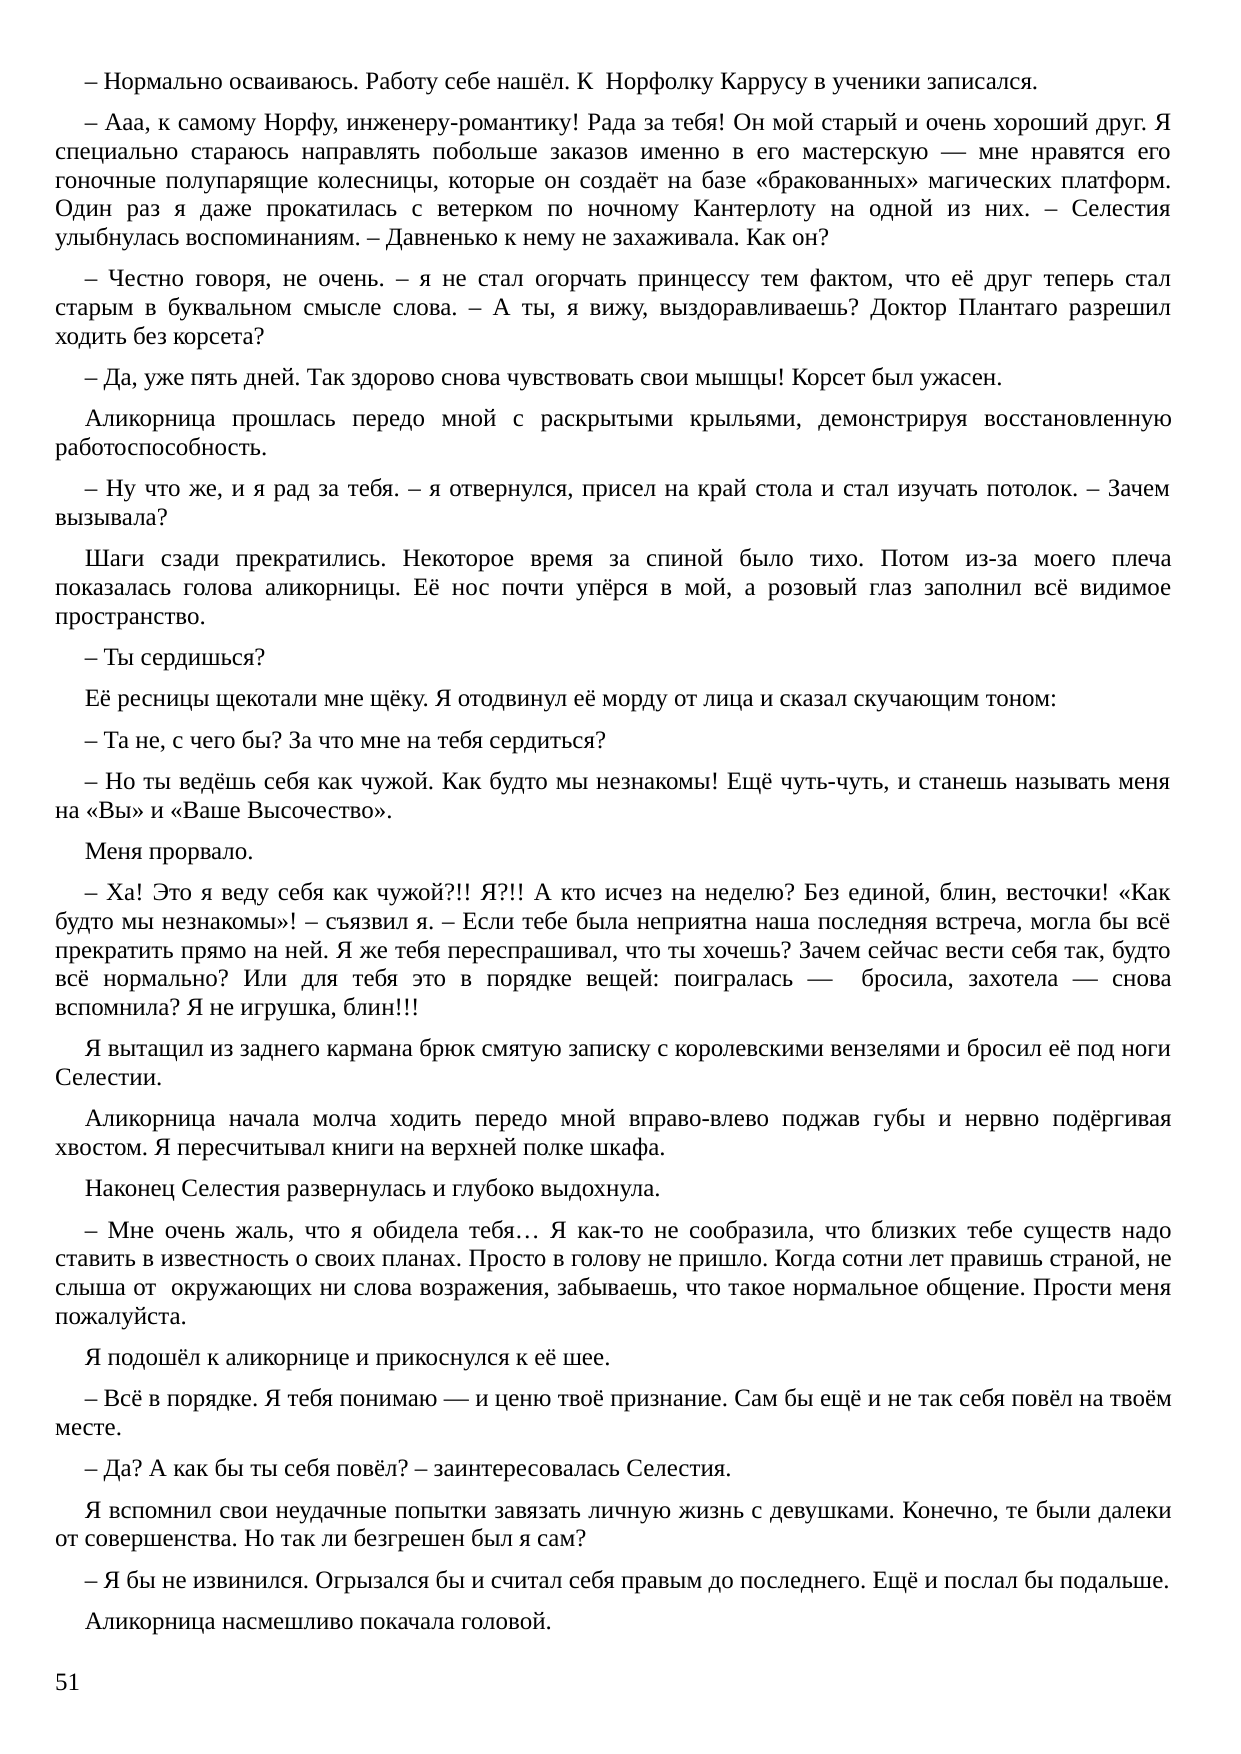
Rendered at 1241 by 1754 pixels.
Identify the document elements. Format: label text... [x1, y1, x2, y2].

text – Я бы не извинился. Огрызался бы и считал себя правым до последнего. Ещё и послал бы подальше. [55, 1565, 1173, 1593]
text – Но ты ведёшь себя как чужой. Как будто мы незнакомы! Ещё чуть-чуть, и станешь называть меня на «Вы» и «Ваше Высочество». [55, 766, 1173, 823]
text – Ааа, к самому Норфу, инженеру-романтику! Рада за тебя! Он мой старый и очень хороший друг. Я специально стараюсь направлять побольше заказов именно в его мастерскую — мне нравятся его гоночные полупарящие колесницы, которые он создаёт на базе «бракованных» магических платформ. Один раз я даже прокатилась с ветерком по ночному Кантерлоту на одной из них. – Селестия улыбнулась воспоминаниям. – Давненько к нему не захаживала. Как он? [55, 107, 1173, 251]
text Я подошёл к аликорнице и прикоснулся к её шее. [55, 1342, 1173, 1371]
text Аликорница прошлась передо мной с раскрытыми крыльями, демонстрируя восстановленную работоспособность. [55, 403, 1173, 461]
text – Да? А как бы ты себя повёл? – заинтересовалась Селестия. [55, 1453, 1173, 1482]
text – Мне очень жаль, что я обидела тебя… Я как-то не сообразила, что близких тебе существ надо ставить в известность о своих планах. Просто в голову не пришло. Когда сотни лет правишь страной, не слыша от окружающих ни слова возражения, забываешь, что такое нормальное общение. Прости меня пожалуйста. [55, 1215, 1173, 1330]
text Меня прорвало. [55, 836, 1173, 865]
text Её ресницы щекотали мне щёку. Я отодвинул её морду от лица и сказал скучающим тоном: [55, 683, 1173, 712]
text – Та не, с чего бы? За что мне на тебя сердиться? [55, 725, 1173, 753]
text Я вспомнил свои неудачные попытки завязать личную жизнь с девушками. Конечно, те были далеки от совершенства. Но так ли безгрешен был я сам? [55, 1495, 1173, 1552]
text Шаги сзади прекратились. Некоторое время за спиной было тихо. Потом из-за моего плеча показалась голова аликорницы. Её нос почти упёрся в мой, а розовый глаз заполнил всё видимое пространство. [55, 543, 1173, 630]
text – Честно говоря, не очень. – я не стал огорчать принцессу тем фактом, что её друг теперь стал старым в буквальном смысле слова. – А ты, я вижу, выздоравливаешь? Доктор Плантаго разрешил ходить без корсета? [55, 263, 1173, 350]
text – Да, уже пять дней. Так здорово снова чувствовать свои мышцы! Корсет был ужасен. [55, 362, 1173, 391]
text Аликорница насмешливо покачала головой. [55, 1606, 1173, 1635]
text Аликорница начала молча ходить передо мной вправо-влево поджав губы и нервно подёргивая хвостом. Я пересчитывал книги на верхней полке шкафа. [55, 1103, 1173, 1161]
text Наконец Селестия развернулась и глубоко выдохнула. [55, 1173, 1173, 1202]
text – Ну что же, и я рад за тебя. – я отвернулся, присел на край стола и стал изучать потолок. – Зачем вызывала? [55, 473, 1173, 531]
text Я вытащил из заднего кармана брюк смятую записку с королевскими вензелями и бросил её под ноги Селестии. [55, 1033, 1173, 1091]
text – Ха! Это я веду себя как чужой?!! Я?!! А кто исчез на неделю? Без единой, блин, весточки! «Как будто мы незнакомы»! – съязвил я. – Если тебе была неприятна наша последняя встреча, могла бы всё прекратить прямо на ней. Я же тебя переспрашивал, что ты хочешь? Зачем сейчас вести себя так, будто всё нормально? Или для тебя это в порядке вещей: поигралась — бросила, захотела — снова вспомнила? Я не игрушка, блин!!! [55, 877, 1173, 1021]
text – Нормально осваиваюсь. Работу себе нашёл. К Норфолку Каррусу в ученики записался. [55, 66, 1173, 95]
text – Ты сердишься? [55, 642, 1173, 671]
text – Всё в порядке. Я тебя понимаю — и ценю твоё признание. Сам бы ещё и не так себя повёл на твоём месте. [55, 1383, 1173, 1441]
